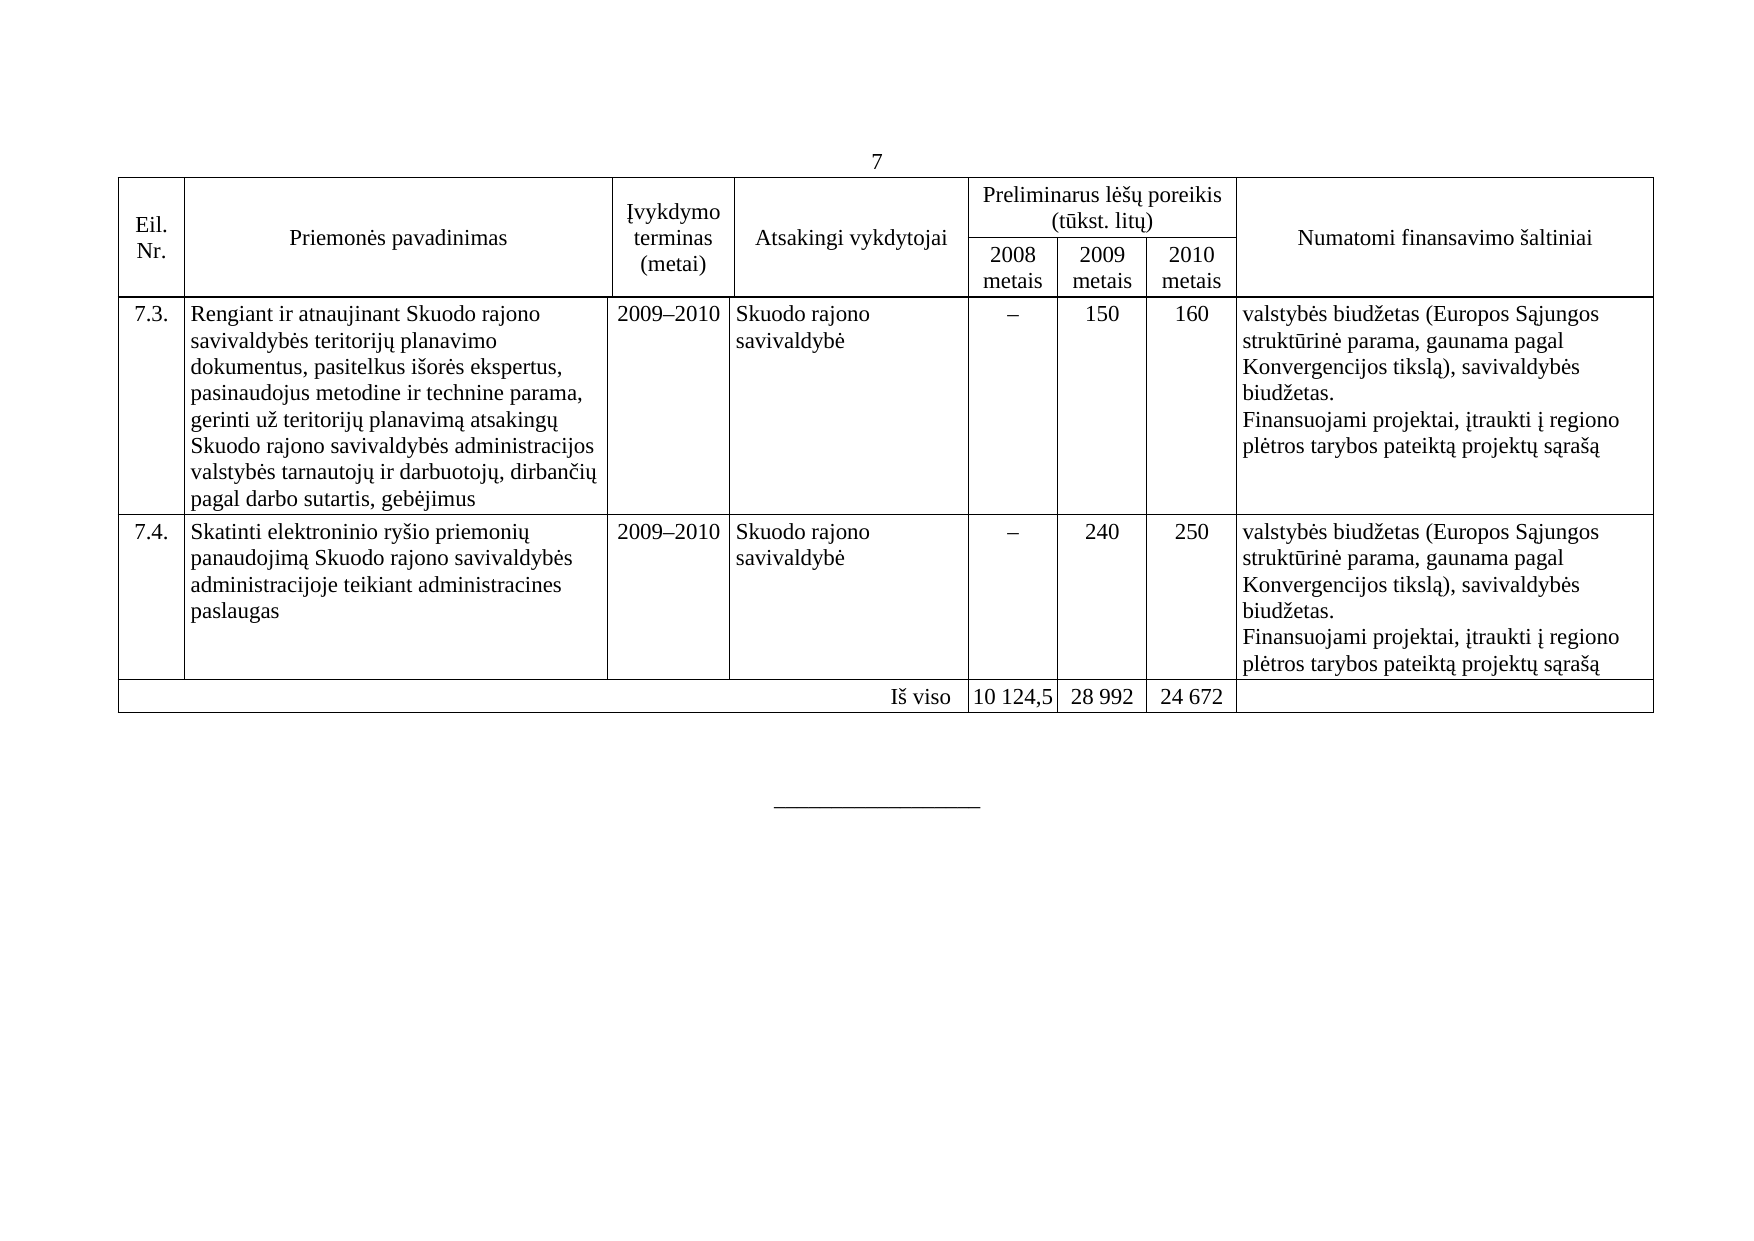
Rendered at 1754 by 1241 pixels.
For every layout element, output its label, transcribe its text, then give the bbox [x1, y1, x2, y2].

table_cell Iš viso [119, 680, 968, 712]
table_header Atsakingi vykdytojai [735, 178, 968, 296]
table_cell 2009–2010 [608, 298, 729, 514]
table_cell 10 124,5 [969, 680, 1057, 712]
table_cell Skuodo rajono savivaldybė [730, 515, 968, 679]
table_cell Rengiant ir atnaujinant Skuodo rajono savivaldybės teritorijų planavimo dokumentus, pasitelkus išorės ekspertus, pasinaudojus metodine ir technine parama, gerinti už teritorijų planavimą atsakingų Skuodo rajono savivaldybės administracijos valstybės tarnautojų ir darbuotojų, dirbančių pagal darbo sutartis, gebėjimus [185, 298, 607, 514]
text –––––––––––––––––– [118, 792, 1636, 819]
table_cell – [969, 515, 1057, 679]
table_cell 2008 metais [969, 238, 1057, 296]
table_cell 240 [1058, 515, 1146, 679]
table_cell 2009 metais [1058, 238, 1146, 296]
table_cell 7.4. [119, 515, 184, 679]
table_header Įvykdymo terminas (metai) [613, 178, 734, 296]
table_cell 2010 metais [1147, 238, 1236, 296]
table_header Preliminarus lėšų poreikis (tūkst. litų) [969, 178, 1236, 237]
table_cell 160 [1147, 298, 1236, 514]
table_cell [1237, 680, 1653, 712]
table_cell 7.3. [119, 298, 184, 514]
table_cell 24 672 [1147, 680, 1236, 712]
table_header Numatomi finansavimo šaltiniai [1237, 178, 1653, 296]
table_header Priemonės pavadinimas [185, 178, 612, 296]
table_cell Skatinti elektroninio ryšio priemonių panaudojimą Skuodo rajono savivaldybės administracijoje teikiant administracines paslaugas [185, 515, 607, 679]
table_cell – [969, 298, 1057, 514]
table_cell 2009–2010 [608, 515, 729, 679]
table_cell 28 992 [1058, 680, 1146, 712]
table_cell Skuodo rajono savivaldybė [730, 298, 968, 514]
table_cell valstybės biudžetas (Europos Sąjungos struktūrinė parama, gaunama pagal Konvergencijos tikslą), savivaldybės biudžetas. Finansuojami projektai, įtraukti į regiono plėtros tarybos pateiktą projektų sąrašą [1237, 298, 1653, 514]
table_cell valstybės biudžetas (Europos Sąjungos struktūrinė parama, gaunama pagal Konvergencijos tikslą), savivaldybės biudžetas. Finansuojami projektai, įtraukti į regiono plėtros tarybos pateiktą projektų sąrašą [1237, 515, 1653, 679]
table_header Eil. Nr. [119, 178, 184, 296]
table_cell 150 [1058, 298, 1146, 514]
table_cell 250 [1147, 515, 1236, 679]
